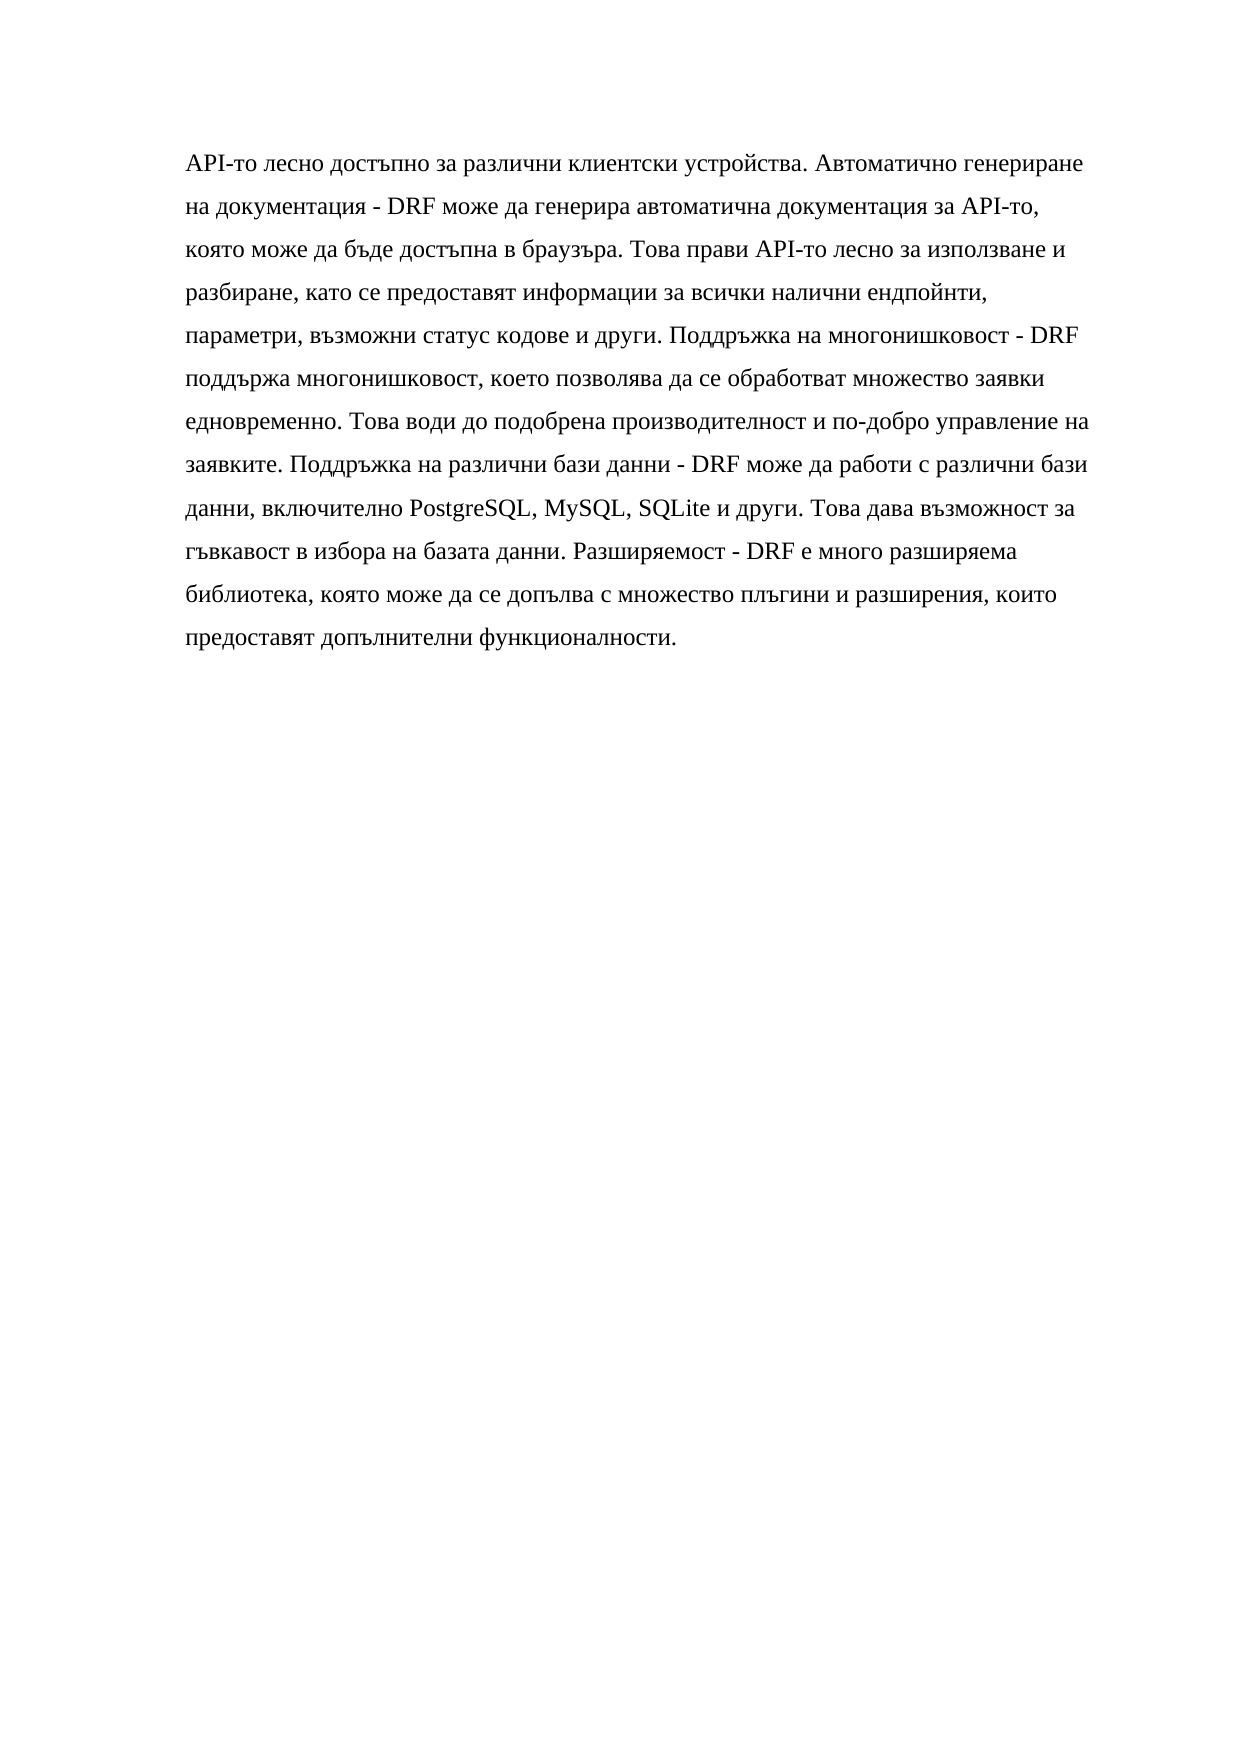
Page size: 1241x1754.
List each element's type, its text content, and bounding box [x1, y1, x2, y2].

text API-то лесно достъпно за различни клиентски устройства. Автоматично генериране на документация - DRF може да генерира автоматична документация за API-то, която може да бъде достъпна в браузъра. Това прави API-то лесно за използване и разбиране, като се предоставят информации за всички налични ендпойнти, параметри, възможни статус кодове и други. Поддръжка на многонишковост - DRF поддържа многонишковост, което позволява да се обработват множество заявки едновременно. Това води до подобрена производителност и по-добро управление на заявките. Поддръжка на различни бази данни - DRF може да работи с различни бази данни, включително PostgreSQL, MySQL, SQLite и други. Това дава възможност за гъвкавост в избора на базата данни. Разширяемост - DRF е много разширяема библиотека, която може да се допълва с множество плъгини и разширения, които предоставят допълнителни функционалности. [185, 148, 1093, 651]
